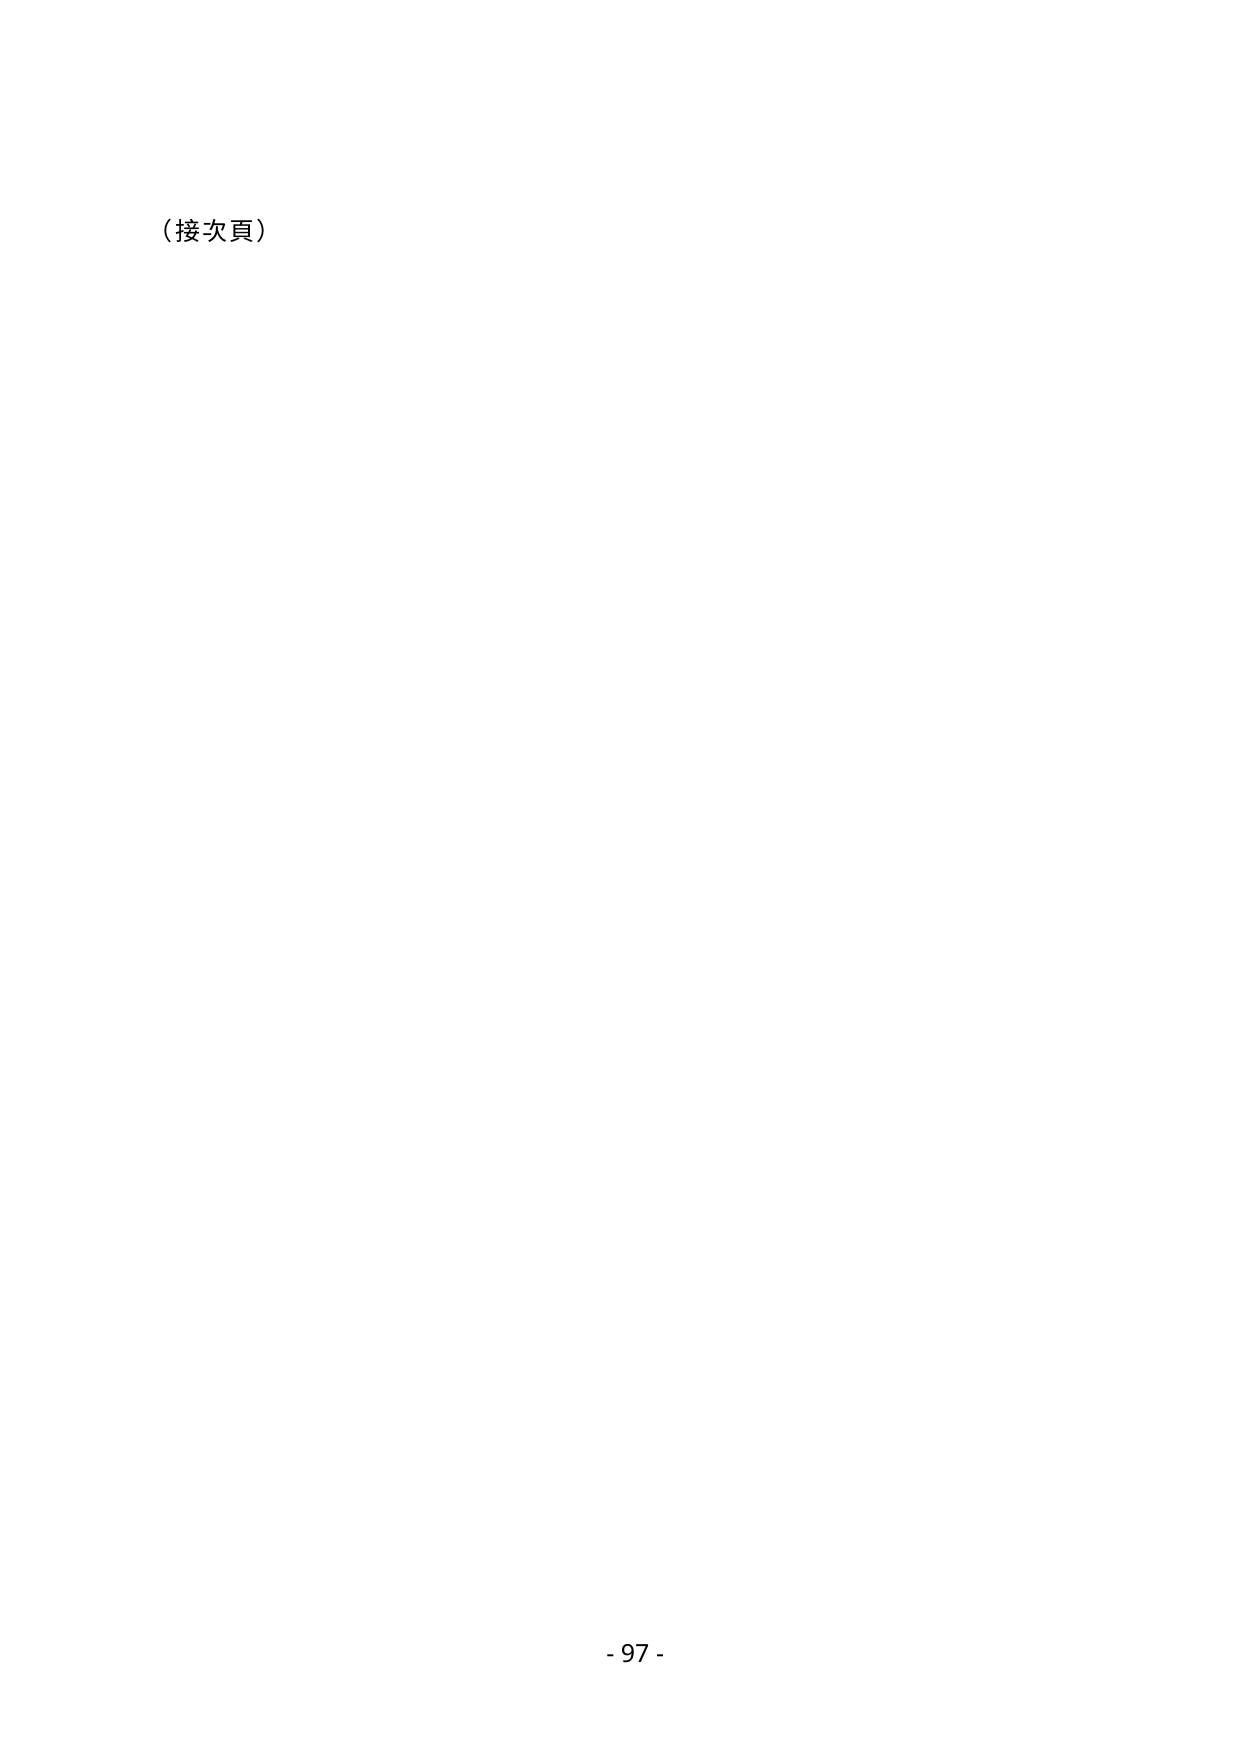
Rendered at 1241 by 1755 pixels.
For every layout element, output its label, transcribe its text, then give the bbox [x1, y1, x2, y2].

text （接次頁） [148, 211, 1122, 247]
